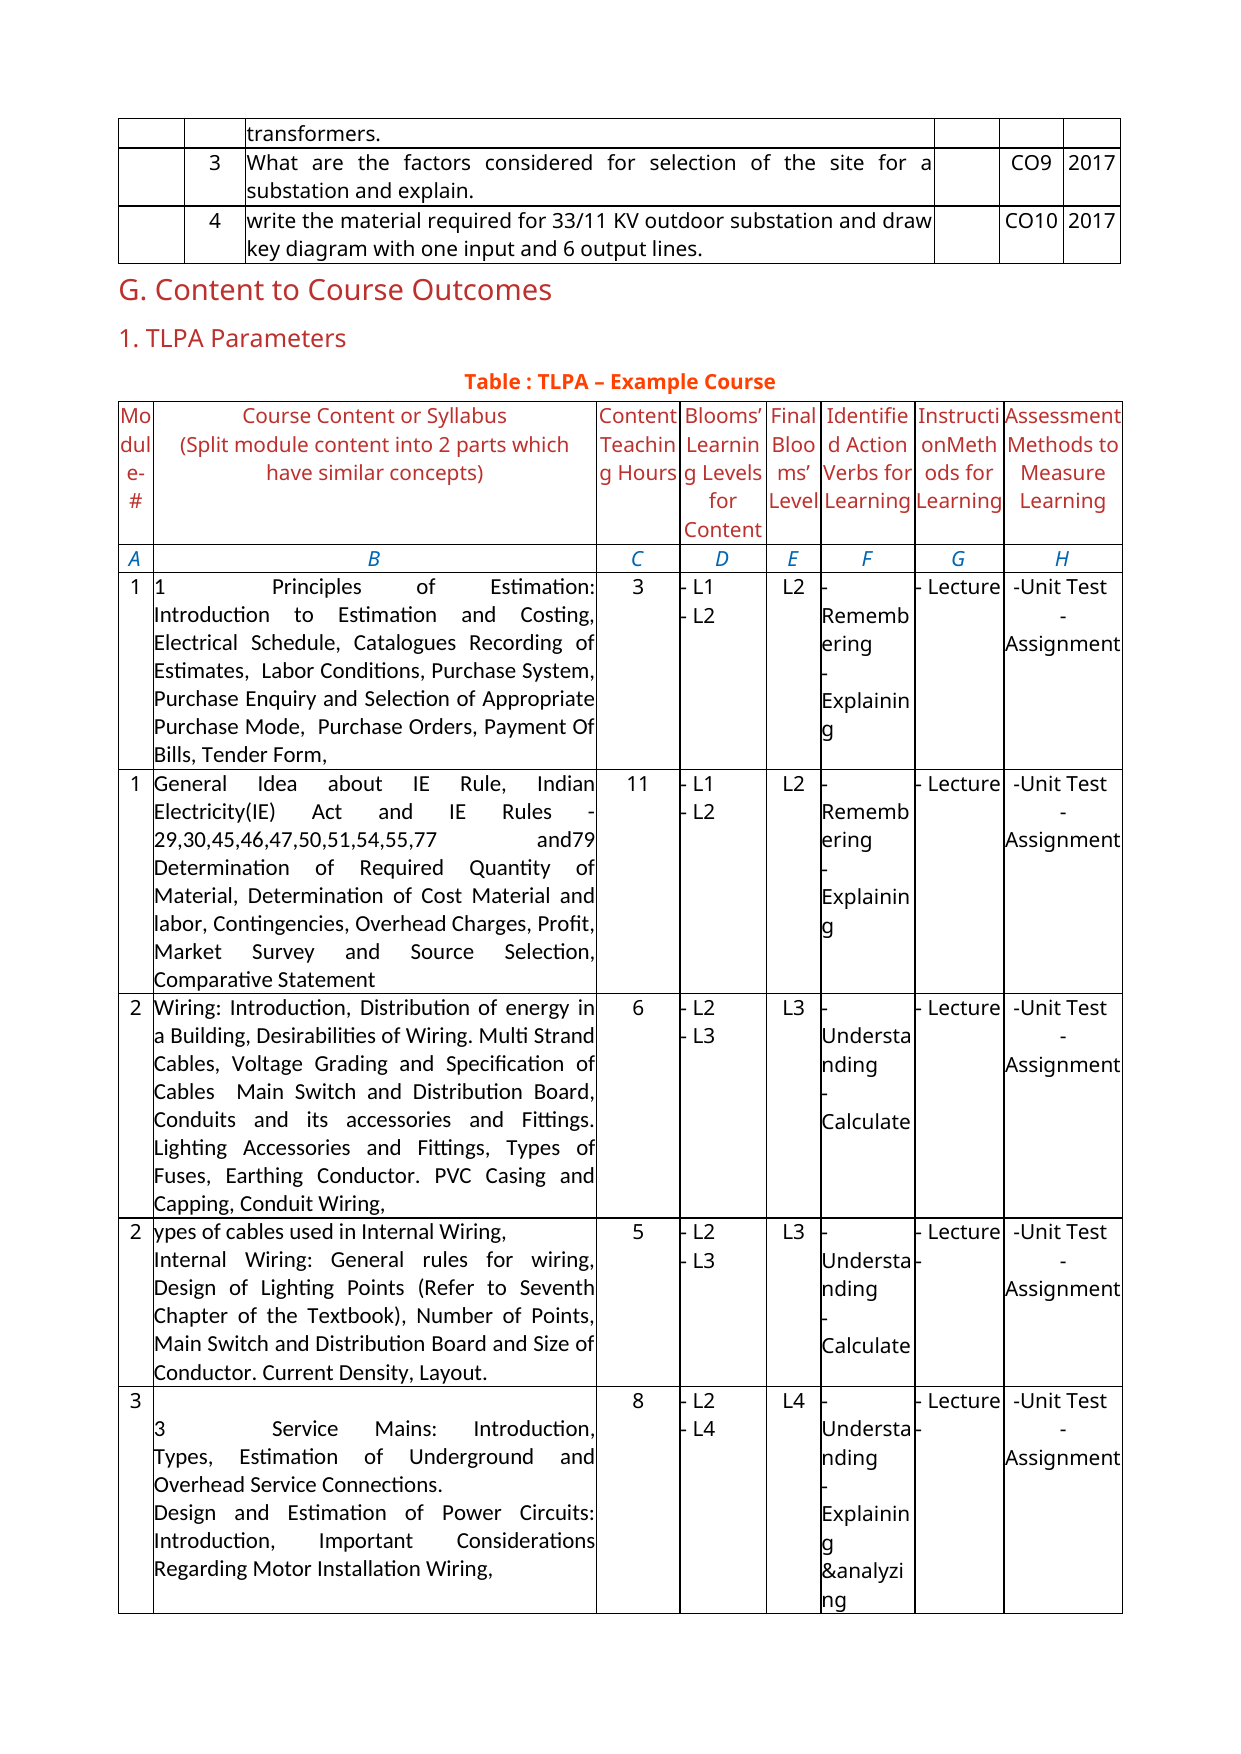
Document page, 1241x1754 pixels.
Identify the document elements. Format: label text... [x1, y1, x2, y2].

table_cell 3 [185, 149, 245, 205]
table_header Identified Action Verbs for Learning [822, 402, 914, 544]
table_cell 3 [597, 573, 679, 769]
table_cell -Understanding -Calculate [822, 994, 914, 1217]
text Table : TLPA – Example Course [118, 367, 1122, 395]
table_cell 3 [119, 1387, 153, 1613]
table_cell -Unit Test -Assignment [1005, 573, 1122, 769]
table_header Course Content or Syllabus (Split module content into 2 parts which have similar concepts) [154, 402, 596, 544]
table_cell [119, 119, 184, 147]
table_cell 2 [119, 994, 153, 1217]
table_cell [185, 119, 245, 147]
table_cell [119, 207, 184, 263]
table_cell -Unit Test -Assignment [1005, 770, 1122, 993]
table_cell CO9 [1000, 149, 1063, 205]
table_cell ypes of cables used in Internal Wiring, Internal Wiring: General rules for wiring, Design of Lighting Points (Refer to Seventh Chapter of the Textbook), Number of Points, Main Switch and Distribution Board and Size of Conductor. Current Density, Layout. [154, 1219, 596, 1386]
text 1. TLPA Parameters [118, 321, 1122, 355]
table_cell write the material required for 33/11 KV outdoor substation and draw key diagram with one input and 6 output lines. [246, 207, 934, 263]
table_cell 2017 [1064, 149, 1120, 205]
table_cell 6 [597, 994, 679, 1217]
table_cell -Remembering -Explaining [822, 770, 914, 993]
table_cell 1 [119, 573, 153, 769]
table_cell Wiring: Introduction, Distribution of energy in a Building, Desirabilities of Wiring. Multi Strand Cables, Voltage Grading and Specification of Cables Main Switch and Distribution Board, Conduits and its accessories and Fittings. Lighting Accessories and Fittings, Types of Fuses, Earthing Conductor. PVC Casing and Capping, Conduit Wiring, [154, 994, 596, 1217]
table_cell transformers. [246, 119, 934, 147]
table_header InstructionMethods for Learning [916, 402, 1003, 544]
table_cell 2017 [1064, 207, 1120, 263]
table_cell L2 [767, 770, 820, 993]
table_cell CO10 [1000, 207, 1063, 263]
table_cell C [597, 545, 679, 572]
table_header Content Teaching Hours [597, 402, 679, 544]
table_cell - Lecture - [916, 1219, 1003, 1386]
table_cell [119, 149, 184, 205]
table_cell [935, 119, 999, 147]
table_cell - Lecture [916, 994, 1003, 1217]
table_cell -Understanding - Calculate [822, 1219, 914, 1386]
table_cell 4 [185, 207, 245, 263]
table_cell 11 [597, 770, 679, 993]
table_cell [935, 149, 999, 205]
table_header Blooms’ Learning Levels for Content [681, 402, 766, 544]
table_cell - L2 - L3 [681, 1219, 766, 1386]
table_cell General Idea about IE Rule, Indian Electricity(IE) Act and IE Rules -29,30,45,46,47,50,51,54,55,77 and79 Determination of Required Quantity of Material, Determination of Cost Material and labor, Contingencies, Overhead Charges, Profit, Market Survey and Source Selection, Comparative Statement [154, 770, 596, 993]
table_cell -Remembering - Explaining [822, 573, 914, 769]
table_cell 5 [597, 1219, 679, 1386]
table_cell 3 Service Mains: Introduction, Types, Estimation of Underground and Overhead Service Connections. Design and Estimation of Power Circuits: Introduction, Important Considerations Regarding Motor Installation Wiring, [154, 1387, 596, 1613]
table_cell 2 [119, 1219, 153, 1386]
table_cell - Lecture [916, 573, 1003, 769]
table_cell [935, 207, 999, 263]
table_cell L4 [767, 1387, 820, 1613]
table_cell F [822, 545, 914, 572]
table_cell What are the factors considered for selection of the site for a substation and explain. [246, 149, 934, 205]
table_cell - L2 - L4 [681, 1387, 766, 1613]
table_header Final Blooms’ Level [767, 402, 820, 544]
table_cell - Lecture [916, 770, 1003, 993]
table_header Module- # [119, 402, 153, 544]
table_cell D [681, 545, 766, 572]
table_cell 8 [597, 1387, 679, 1613]
table_cell -Unit Test -Assignment [1005, 1387, 1122, 1613]
text G. Content to Course Outcomes [118, 269, 1122, 309]
table_cell L3 [767, 994, 820, 1217]
table_cell [1000, 119, 1063, 147]
table_cell - L1 - L2 [681, 573, 766, 769]
table_cell - Lecture - [916, 1387, 1003, 1613]
table_cell 1 Principles of Estimation: Introduction to Estimation and Costing, Electrical Schedule, Catalogues Recording of Estimates, Labor Conditions, Purchase System, Purchase Enquiry and Selection of Appropriate Purchase Mode, Purchase Orders, Payment Of Bills, Tender Form, [154, 573, 596, 769]
table_cell -Unit Test -Assignment [1005, 994, 1122, 1217]
table_cell - L2 - L3 [681, 994, 766, 1217]
table_header Assessment Methods to Measure Learning [1005, 402, 1122, 544]
table_cell E [767, 545, 820, 572]
table_cell [1064, 119, 1120, 147]
table_cell H [1005, 545, 1122, 572]
table_cell -Unit Test -Assignment [1005, 1219, 1122, 1386]
table_cell B [154, 545, 596, 572]
table_cell 1 [119, 770, 153, 993]
table_cell G [916, 545, 1003, 572]
table_cell L3 [767, 1219, 820, 1386]
table_cell L2 [767, 573, 820, 769]
table_cell -Understanding -Explaining &analyzing [822, 1387, 914, 1613]
table_cell A [119, 545, 153, 572]
table_cell - L1 - L2 [681, 770, 766, 993]
